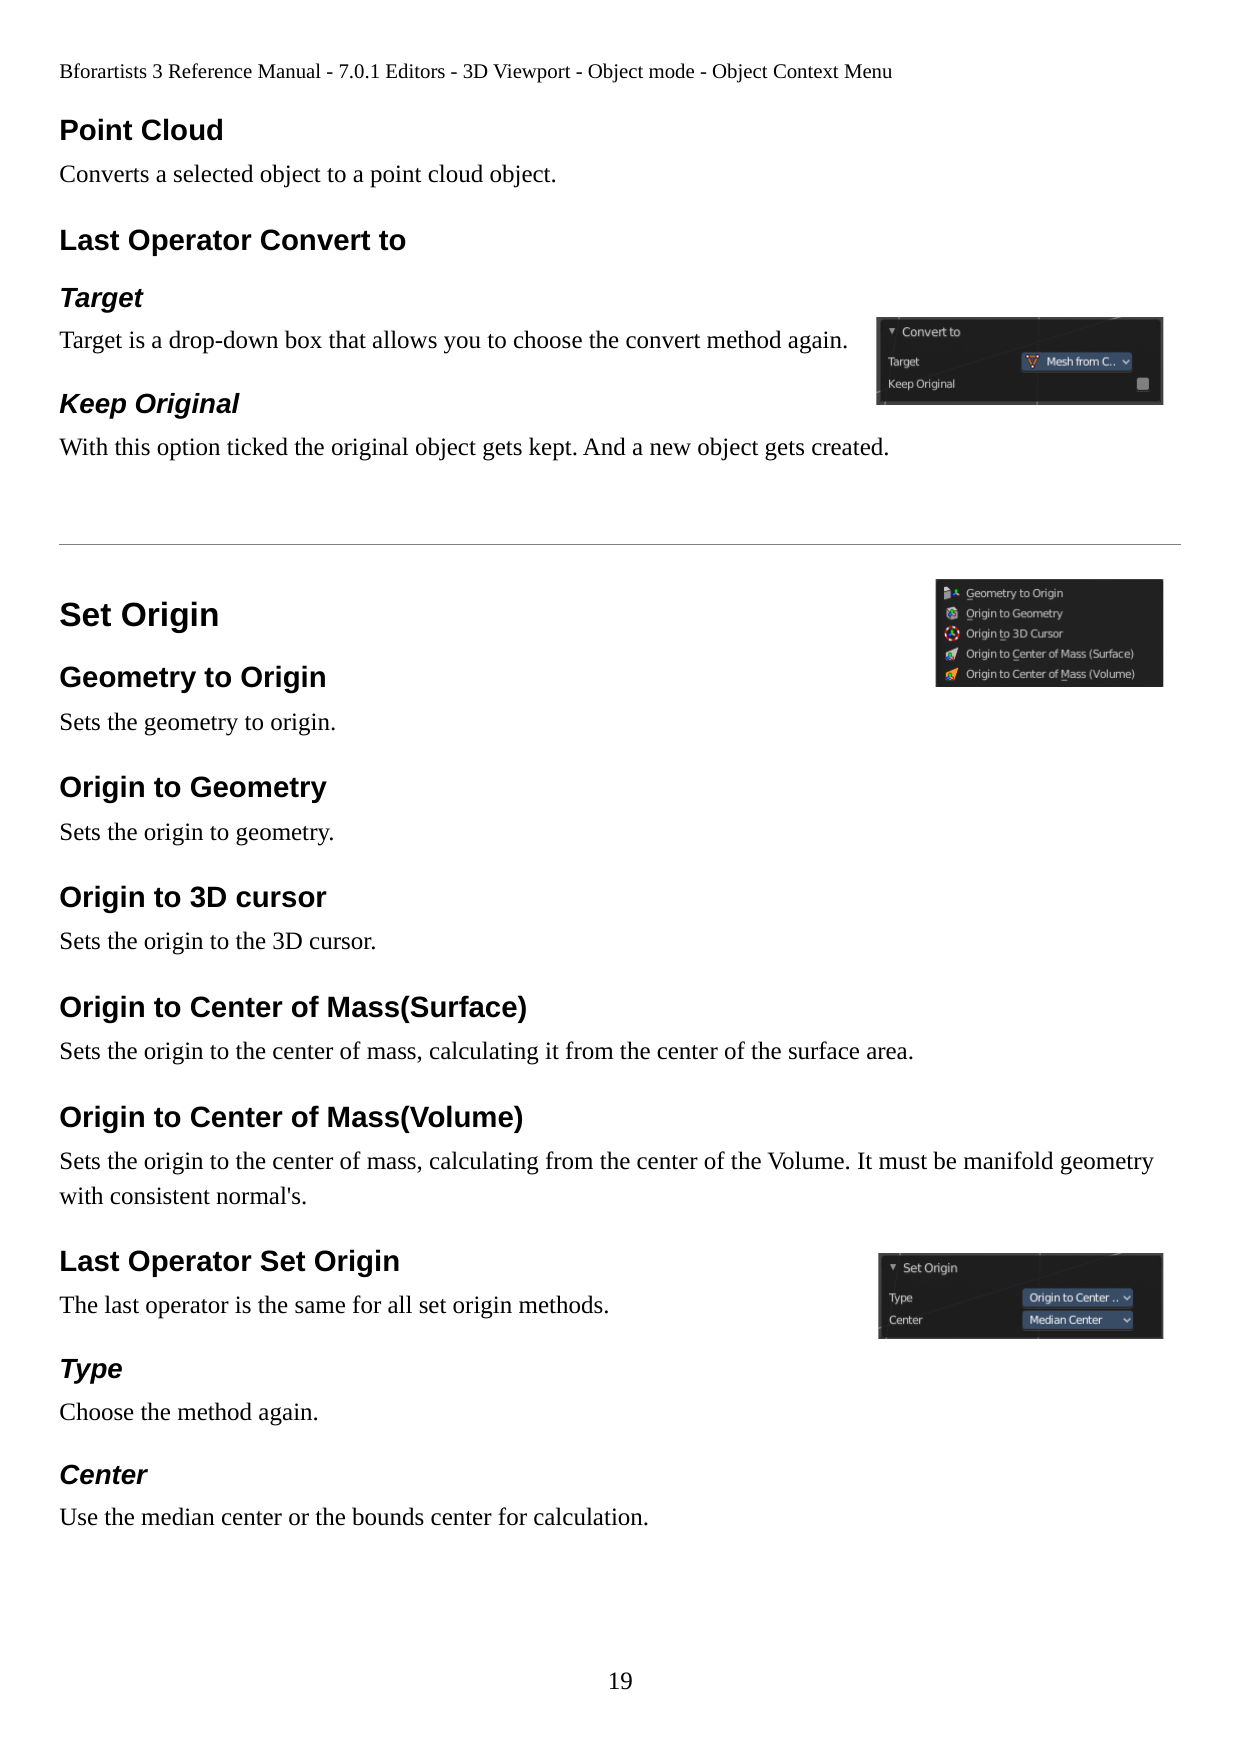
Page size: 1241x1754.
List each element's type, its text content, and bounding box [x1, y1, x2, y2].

subtitle Origin to Center of Mass(Volume) [59, 1100, 1181, 1134]
subtitle Last Operator Set Origin [59, 1244, 1181, 1278]
subtitle [1164, 595, 1181, 633]
text Use the median center or the bounds center for calculation. [59, 1502, 1181, 1531]
text The last operator is the same for all set origin methods. [59, 1291, 878, 1319]
text Sets the origin to the center of mass, calculating it from the center of the surface area. [59, 1036, 1181, 1065]
subtitle Origin to Center of Mass(Surface) [59, 990, 1181, 1024]
text Sets the geometry to origin. [59, 707, 1181, 735]
subtitle Type [59, 1352, 1181, 1384]
text Sets the origin to the center of mass, calculating from the center of the Volume. It must be manifold geometry with consistent normal's. [59, 1146, 1181, 1209]
text Choose the method again. [59, 1397, 1181, 1425]
text With this option ticked the original object gets kept. And a new object gets created. [59, 432, 1181, 460]
text Sets the origin to geometry. [59, 817, 1181, 845]
picture [878, 1253, 1164, 1339]
text Target is a drop-down box that allows you to choose the convert method again. [59, 326, 876, 354]
subtitle Target [59, 281, 1181, 313]
subtitle Center [59, 1458, 1181, 1490]
text Converts a selected object to a point cloud object. [59, 159, 1181, 188]
picture [876, 317, 1164, 405]
subtitle Set Origin [59, 595, 935, 633]
subtitle Point Cloud [59, 113, 1181, 146]
subtitle Last Operator Convert to [59, 222, 1181, 256]
subtitle Keep Original [59, 387, 1181, 419]
picture [935, 579, 1164, 687]
subtitle Origin to 3D cursor [59, 880, 1181, 914]
text Sets the origin to the 3D cursor. [59, 926, 1181, 955]
subtitle Origin to Geometry [59, 770, 1181, 804]
subtitle Geometry to Origin [59, 660, 1181, 694]
